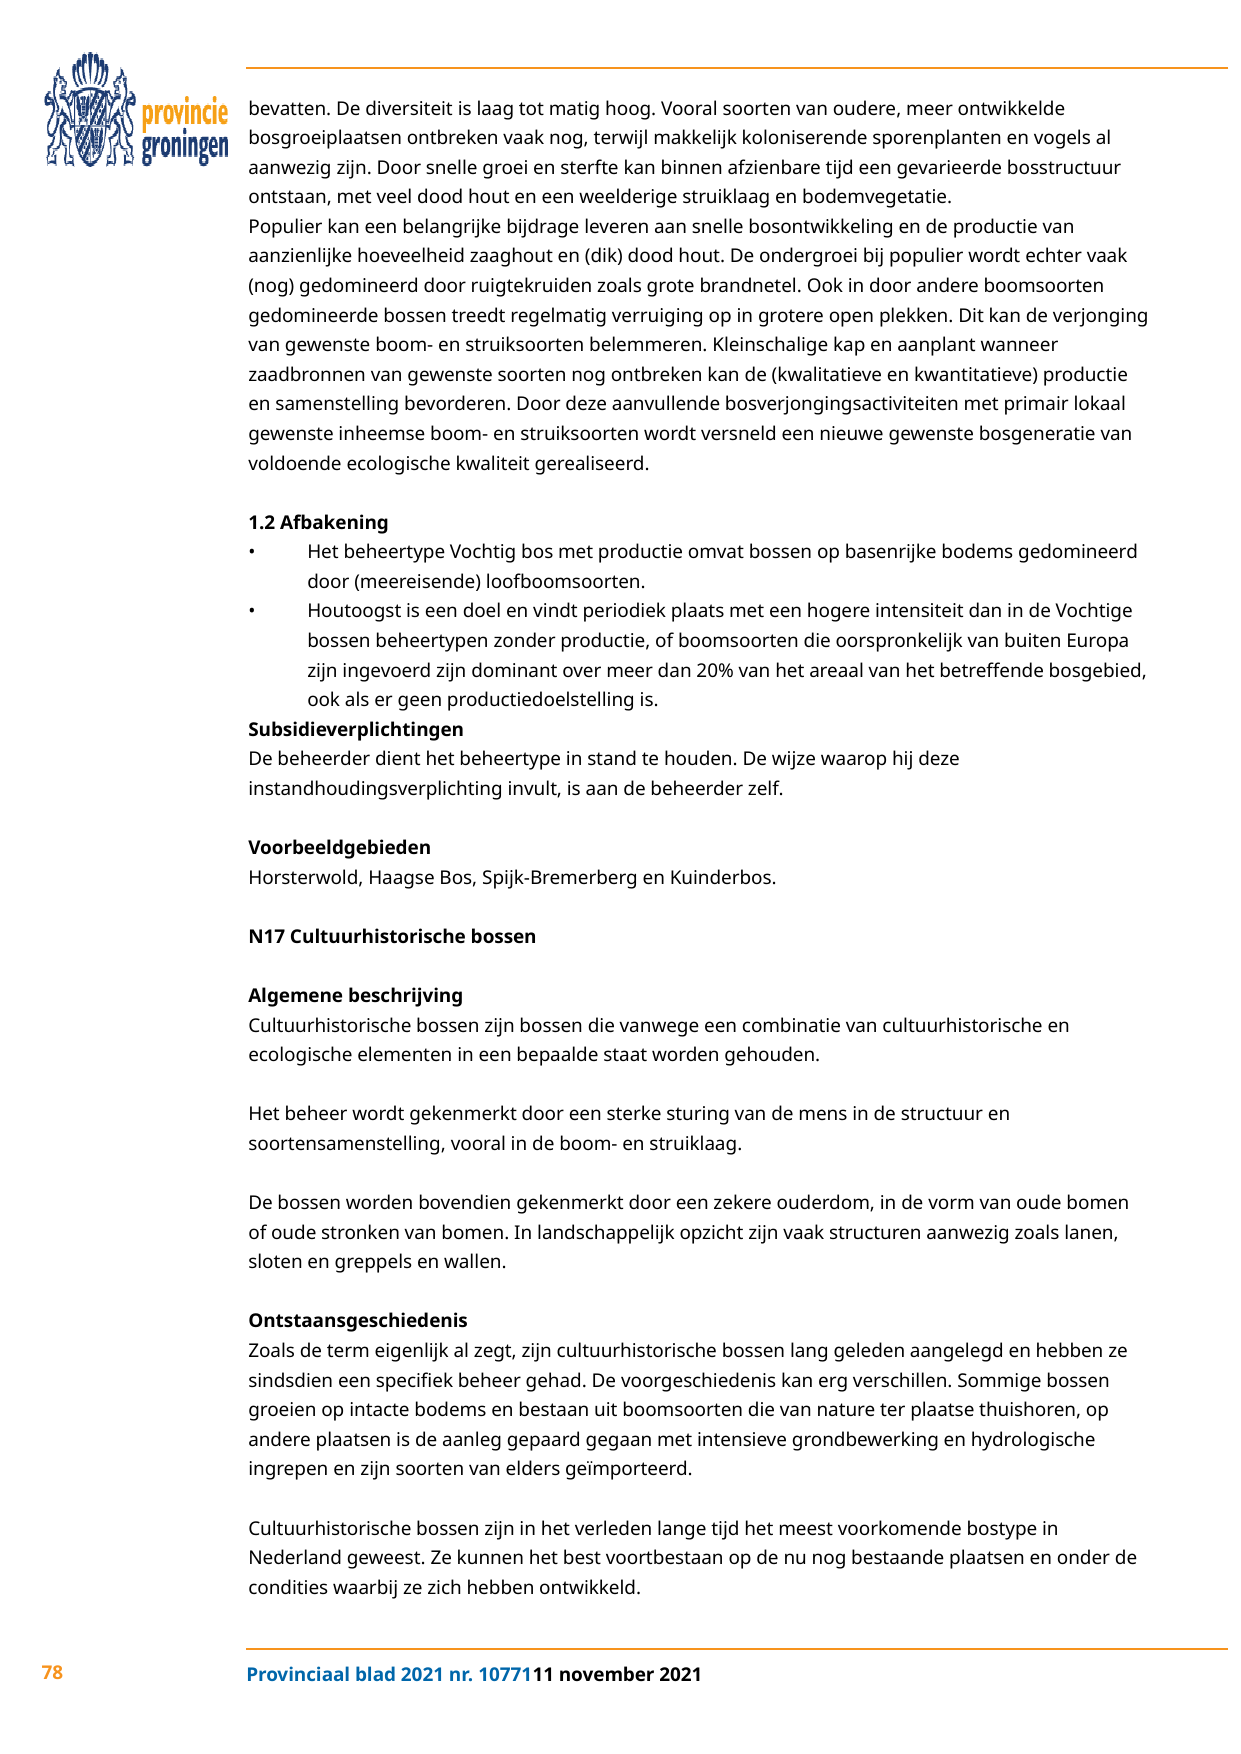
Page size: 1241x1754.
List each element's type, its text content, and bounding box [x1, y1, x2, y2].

text bevatten. De diversiteit is laag tot matig hoog. Vooral soorten van oudere, meer ontwikkelde bosgroeiplaatsen ontbreken vaak nog, terwijl makkelijk koloniserende sporenplanten en vogels al aanwezig zijn. Door snelle groei en sterfte kan binnen afzienbare tijd een gevarieerde bosstructuur ontstaan, met veel dood hout en een weelderige struiklaag en bodemvegetatie. [248, 95, 1152, 209]
picture [41, 47, 231, 172]
text 1.2 Afbakening [248, 509, 1152, 535]
list Het beheertype Vochtig bos met productie omvat bossen op basenrijke bodems gedomineerd door (meereisende) loofboomsoorten. [248, 538, 1152, 594]
text De bossen worden bovendien gekenmerkt door een zekere ouderdom, in de vorm van oude bomen of oude stronken van bomen. In landschappelijk opzicht zijn vaak structuren aanwezig zoals lanen, sloten en greppels en wallen. [248, 1189, 1152, 1274]
text Algemene beschrijving [248, 982, 1152, 1008]
text Ontstaansgeschiedenis [248, 1308, 1152, 1333]
list Houtoogst is een doel en vindt periodiek plaats met een hogere intensiteit dan in de Vochtige bossen beheertypen zonder productie, of boomsoorten die oorspronkelijk van buiten Europa zijn ingevoerd zijn dominant over meer dan 20% van het areaal van het betreffende bosgebied, ook als er geen productiedoelstelling is. [248, 598, 1152, 712]
text Zoals de term eigenlijk al zegt, zijn cultuurhistorische bossen lang geleden aangelegd en hebben ze sindsdien een specifiek beheer gehad. De voorgeschiedenis kan erg verschillen. Sommige bossen groeien op intacte bodems en bestaan uit boomsoorten die van nature ter plaatse thuishoren, op andere plaatsen is de aanleg gepaard gegaan met intensieve grondbewerking en hydrologische ingrepen en zijn soorten van elders geïmporteerd. [248, 1337, 1152, 1481]
text Subsidieverplichtingen [248, 716, 1152, 742]
text Voorbeeldgebieden [248, 834, 1152, 860]
text Horsterwold, Haagse Bos, Spijk-Bremerberg en Kuinderbos. [248, 864, 1152, 890]
text N17 Cultuurhistorische bossen [248, 923, 1152, 949]
text De beheerder dient het beheertype in stand te houden. De wijze waarop hij deze instandhoudingsverplichting invult, is aan de beheerder zelf. [248, 746, 1152, 801]
text Cultuurhistorische bossen zijn bossen die vanwege een combinatie van cultuurhistorische en ecologische elementen in een bepaalde staat worden gehouden. [248, 1012, 1152, 1067]
text Cultuurhistorische bossen zijn in het verleden lange tijd het meest voorkomende bostype in Nederland geweest. Ze kunnen het best voortbestaan op de nu nog bestaande plaatsen en onder de condities waarbij ze zich hebben ontwikkeld. [248, 1515, 1152, 1600]
text Het beheer wordt gekenmerkt door een sterke sturing van de mens in de structuur en soortensamenstelling, vooral in de boom- en struiklaag. [248, 1101, 1152, 1156]
text Populier kan een belangrijke bijdrage leveren aan snelle bosontwikkeling en de productie van aanzienlijke hoeveelheid zaaghout en (dik) dood hout. De ondergroei bij populier wordt echter vaak (nog) gedomineerd door ruigtekruiden zoals grote brandnetel. Ook in door andere boomsoorten gedomineerde bossen treedt regelmatig verruiging op in grotere open plekken. Dit kan de verjonging van gewenste boom- en struiksoorten belemmeren. Kleinschalige kap en aanplant wanneer zaadbronnen van gewenste soorten nog ontbreken kan de (kwalitatieve en kwantitatieve) productie en samenstelling bevorderen. Door deze aanvullende bosverjongingsactiviteiten met primair lokaal gewenste inheemse boom- en struiksoorten wordt versneld een nieuwe gewenste bosgeneratie van voldoende ecologische kwaliteit gerealiseerd. [248, 213, 1152, 476]
